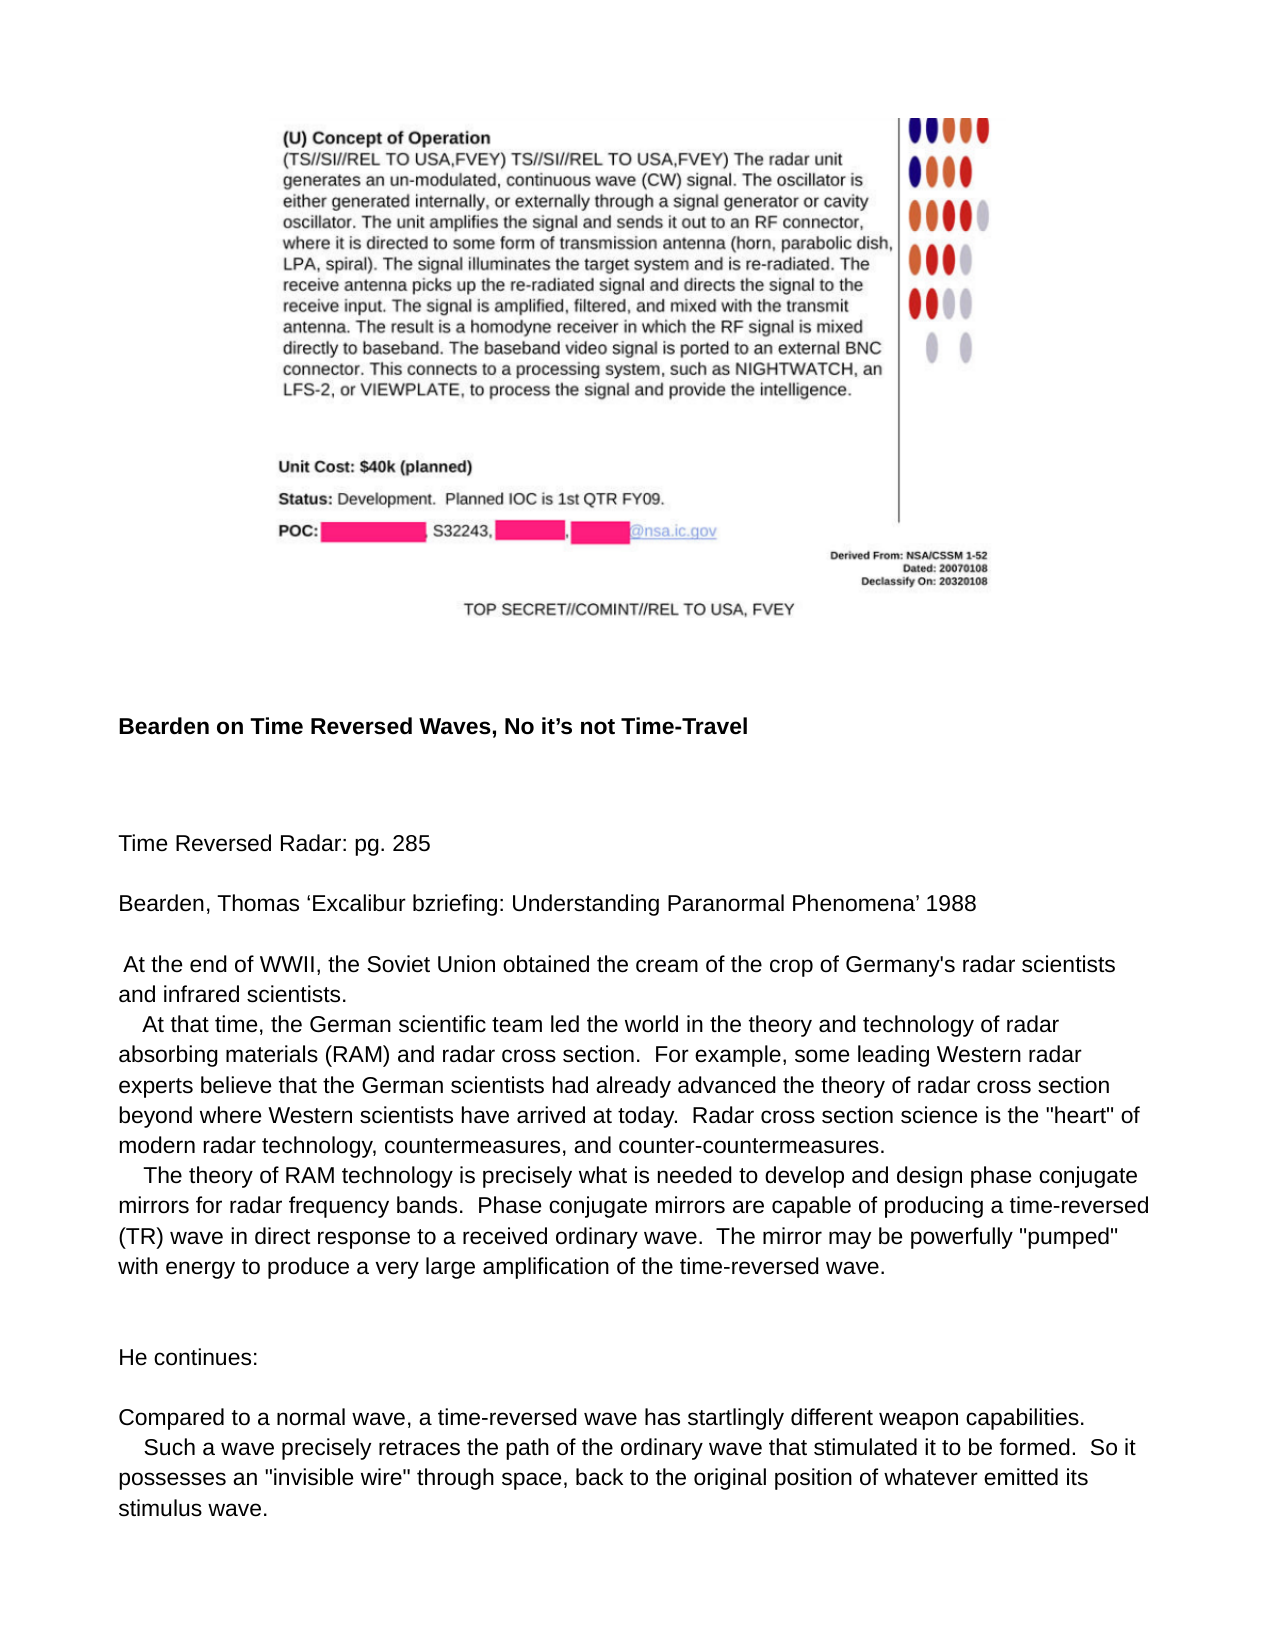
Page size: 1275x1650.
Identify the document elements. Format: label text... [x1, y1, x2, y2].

text Bearden on Time Reversed Waves, No it’s not Time-Travel [118, 713, 1157, 739]
text Time Reversed Radar: pg. 285 [118, 830, 1157, 856]
text Compared to a normal wave, a time-reversed wave has startlingly different weapon capabilities. Such a wave precisely retraces the path of the ordinary wave that stimulated it to be formed. So it possesses an "invisible wire" through space, back to the original position of whatever emitted its stimulus wave. [118, 1404, 1157, 1521]
text Bearden, Thomas ‘Excalibur bzriefing: Understanding Paranormal Phenomena’ 1988 [118, 890, 1157, 917]
text He continues: [118, 1343, 1157, 1370]
text At the end of WWII, the Soviet Union obtained the cream of the crop of Germany's radar scientists and infrared scientists. At that time, the German scientific team led the world in the theory and technology of radar absorbing materials (RAM) and radar cross section. For example, some leading Western radar experts believe that the German scientists had already advanced the theory of radar cross section beyond where Western scientists have arrived at today. Radar cross section science is the "heart" of modern radar technology, countermeasures, and counter-countermeasures. The theory of RAM technology is precisely what is needed to develop and design phase conjugate mirrors for radar frequency bands. Phase conjugate mirrors are capable of producing a time-reversed (TR) wave in direct response to a received ordinary wave. The mirror may be powerfully "pumped" with energy to produce a very large amplification of the time-reversed wave. [118, 951, 1157, 1279]
picture [269, 118, 1006, 619]
